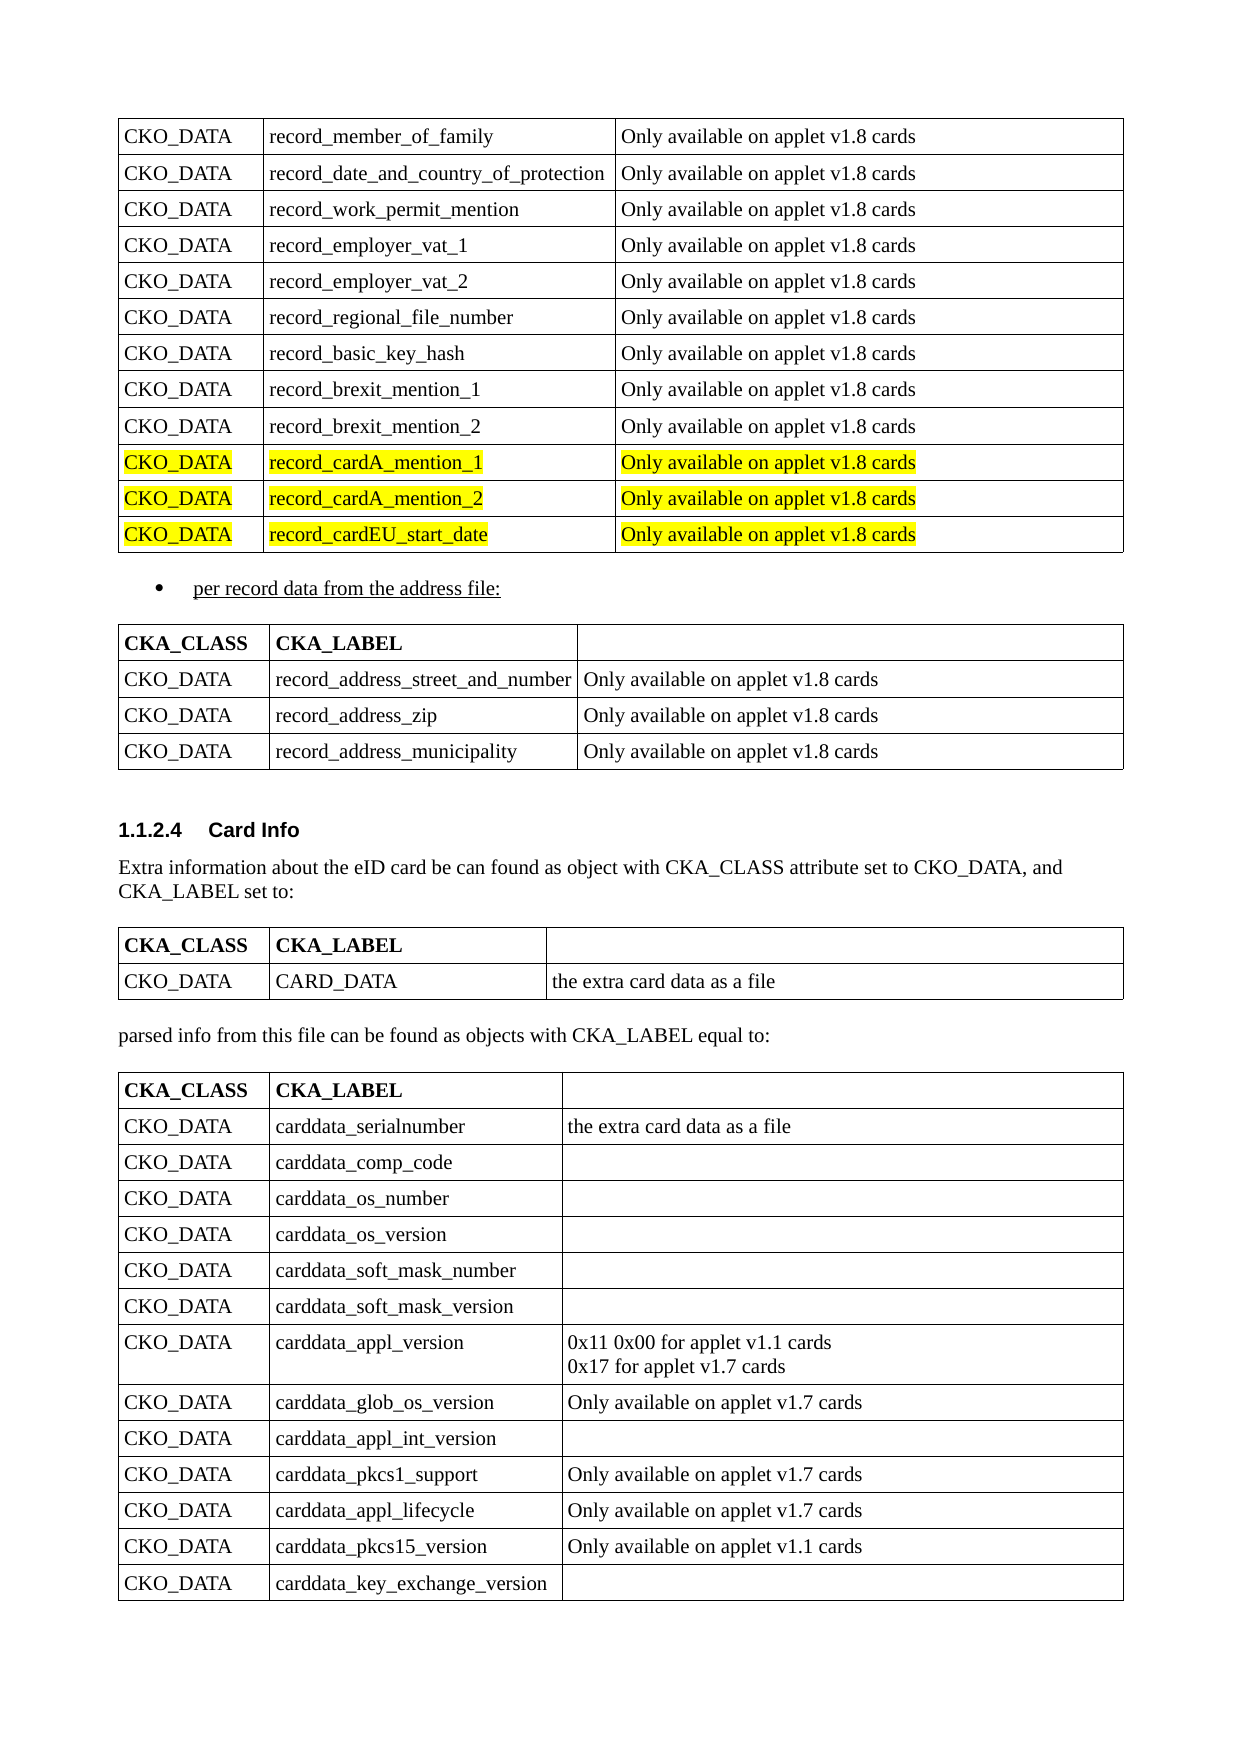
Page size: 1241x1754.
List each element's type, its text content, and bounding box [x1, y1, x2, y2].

table_cell CKO_DATA [119, 1109, 269, 1144]
table_cell CKO_DATA [119, 517, 263, 552]
table_cell CKO_DATA [119, 1217, 269, 1252]
table_cell Only available on applet v1.8 cards [616, 371, 1123, 407]
table_cell [563, 1253, 1123, 1288]
table_cell CKO_DATA [119, 1181, 269, 1216]
table_cell carddata_os_number [270, 1181, 562, 1216]
table_cell record_member_of_family [264, 119, 615, 154]
table_cell [563, 1145, 1123, 1180]
table_cell CKO_DATA [119, 155, 263, 190]
table_cell CKO_DATA [119, 661, 269, 696]
table_cell Only available on applet v1.7 cards [563, 1493, 1123, 1528]
table_cell carddata_key_exchange_version [270, 1565, 562, 1600]
table_cell Only available on applet v1.7 cards [563, 1385, 1123, 1420]
table_cell Only available on applet v1.8 cards [578, 661, 1123, 696]
table_header CKA_CLASS [119, 928, 269, 963]
table_cell record_brexit_mention_1 [264, 371, 615, 407]
table_cell Only available on applet v1.1 cards [563, 1529, 1123, 1564]
list per record data from the address file: [156, 576, 1122, 600]
table_cell carddata_os_version [270, 1217, 562, 1252]
table_cell record_employer_vat_1 [264, 227, 615, 262]
table_cell record_date_and_country_of_protection [264, 155, 615, 190]
table_cell carddata_appl_version [270, 1325, 562, 1384]
table_header [547, 928, 1123, 963]
table_cell [563, 1217, 1123, 1252]
text Extra information about the eID card be can found as object with CKA_CLASS attribute set to CKO_DATA, and CKA_LABEL set to: [118, 854, 1122, 903]
table_cell CKO_DATA [119, 1421, 269, 1456]
table_header CKA_LABEL [270, 625, 577, 660]
table_cell CKO_DATA [119, 1529, 269, 1564]
table_cell CKO_DATA [119, 1253, 269, 1288]
table_header [563, 1073, 1123, 1108]
table_cell CKO_DATA [119, 964, 269, 999]
table_cell the extra card data as a file [547, 964, 1123, 999]
table_cell record_address_zip [270, 698, 577, 732]
table_cell carddata_serialnumber [270, 1109, 562, 1144]
table_cell CKO_DATA [119, 263, 263, 298]
table_cell carddata_pkcs15_version [270, 1529, 562, 1564]
table_cell [563, 1565, 1123, 1600]
table_cell CKO_DATA [119, 1325, 269, 1384]
table_cell CKO_DATA [119, 1457, 269, 1492]
table_header CKA_LABEL [270, 928, 546, 963]
table_cell CKO_DATA [119, 227, 263, 262]
table_cell CKO_DATA [119, 1493, 269, 1528]
table_cell carddata_pkcs1_support [270, 1457, 562, 1492]
table_header [578, 625, 1123, 660]
table_cell record_work_permit_mention [264, 191, 615, 226]
table_cell CKO_DATA [119, 445, 263, 479]
table_cell CKO_DATA [119, 371, 263, 407]
table_cell 0x11 0x00 for applet v1.1 cards 0x17 for applet v1.7 cards [563, 1325, 1123, 1384]
table_cell Only available on applet v1.7 cards [563, 1457, 1123, 1492]
table_cell carddata_comp_code [270, 1145, 562, 1180]
table_cell Only available on applet v1.8 cards [616, 517, 1123, 552]
table_cell [563, 1289, 1123, 1324]
table_cell record_regional_file_number [264, 299, 615, 334]
table_cell Only available on applet v1.8 cards [616, 335, 1123, 370]
table_cell CARD_DATA [270, 964, 546, 999]
table_cell CKO_DATA [119, 299, 263, 334]
table_cell Only available on applet v1.8 cards [616, 408, 1123, 443]
table_cell Only available on applet v1.8 cards [616, 155, 1123, 190]
table_cell carddata_soft_mask_version [270, 1289, 562, 1324]
table_cell Only available on applet v1.8 cards [616, 299, 1123, 334]
table_cell CKO_DATA [119, 734, 269, 768]
table_header CKA_CLASS [119, 625, 269, 660]
table_cell Only available on applet v1.8 cards [616, 119, 1123, 154]
table_cell record_cardA_mention_1 [264, 445, 615, 479]
table_cell carddata_soft_mask_number [270, 1253, 562, 1288]
table_cell [563, 1421, 1123, 1456]
table_cell record_brexit_mention_2 [264, 408, 615, 443]
table_cell Only available on applet v1.8 cards [616, 263, 1123, 298]
table_cell Only available on applet v1.8 cards [578, 734, 1123, 768]
table_cell CKO_DATA [119, 1145, 269, 1180]
table_cell CKO_DATA [119, 408, 263, 443]
table_cell carddata_appl_lifecycle [270, 1493, 562, 1528]
table_cell the extra card data as a file [563, 1109, 1123, 1144]
table_cell CKO_DATA [119, 1385, 269, 1420]
subtitle Card Info [118, 818, 1122, 842]
table_cell CKO_DATA [119, 119, 263, 154]
table_cell record_address_street_and_number [270, 661, 577, 696]
text parsed info from this file can be found as objects with CKA_LABEL equal to: [118, 1023, 1122, 1047]
table_cell Only available on applet v1.8 cards [616, 191, 1123, 226]
table_cell CKO_DATA [119, 335, 263, 370]
table_cell record_employer_vat_2 [264, 263, 615, 298]
table_header CKA_LABEL [270, 1073, 562, 1108]
table_cell carddata_appl_int_version [270, 1421, 562, 1456]
table_cell Only available on applet v1.8 cards [578, 698, 1123, 732]
table_cell Only available on applet v1.8 cards [616, 481, 1123, 516]
table_cell carddata_glob_os_version [270, 1385, 562, 1420]
table_cell Only available on applet v1.8 cards [616, 227, 1123, 262]
table_header CKA_CLASS [119, 1073, 269, 1108]
table_cell record_address_municipality [270, 734, 577, 768]
table_cell CKO_DATA [119, 481, 263, 516]
table_cell record_cardEU_start_date [264, 517, 615, 552]
table_cell CKO_DATA [119, 1289, 269, 1324]
table_cell record_basic_key_hash [264, 335, 615, 370]
table_cell CKO_DATA [119, 191, 263, 226]
table_cell [563, 1181, 1123, 1216]
table_cell CKO_DATA [119, 698, 269, 732]
table_cell CKO_DATA [119, 1565, 269, 1600]
table_cell Only available on applet v1.8 cards [616, 445, 1123, 479]
table_cell record_cardA_mention_2 [264, 481, 615, 516]
